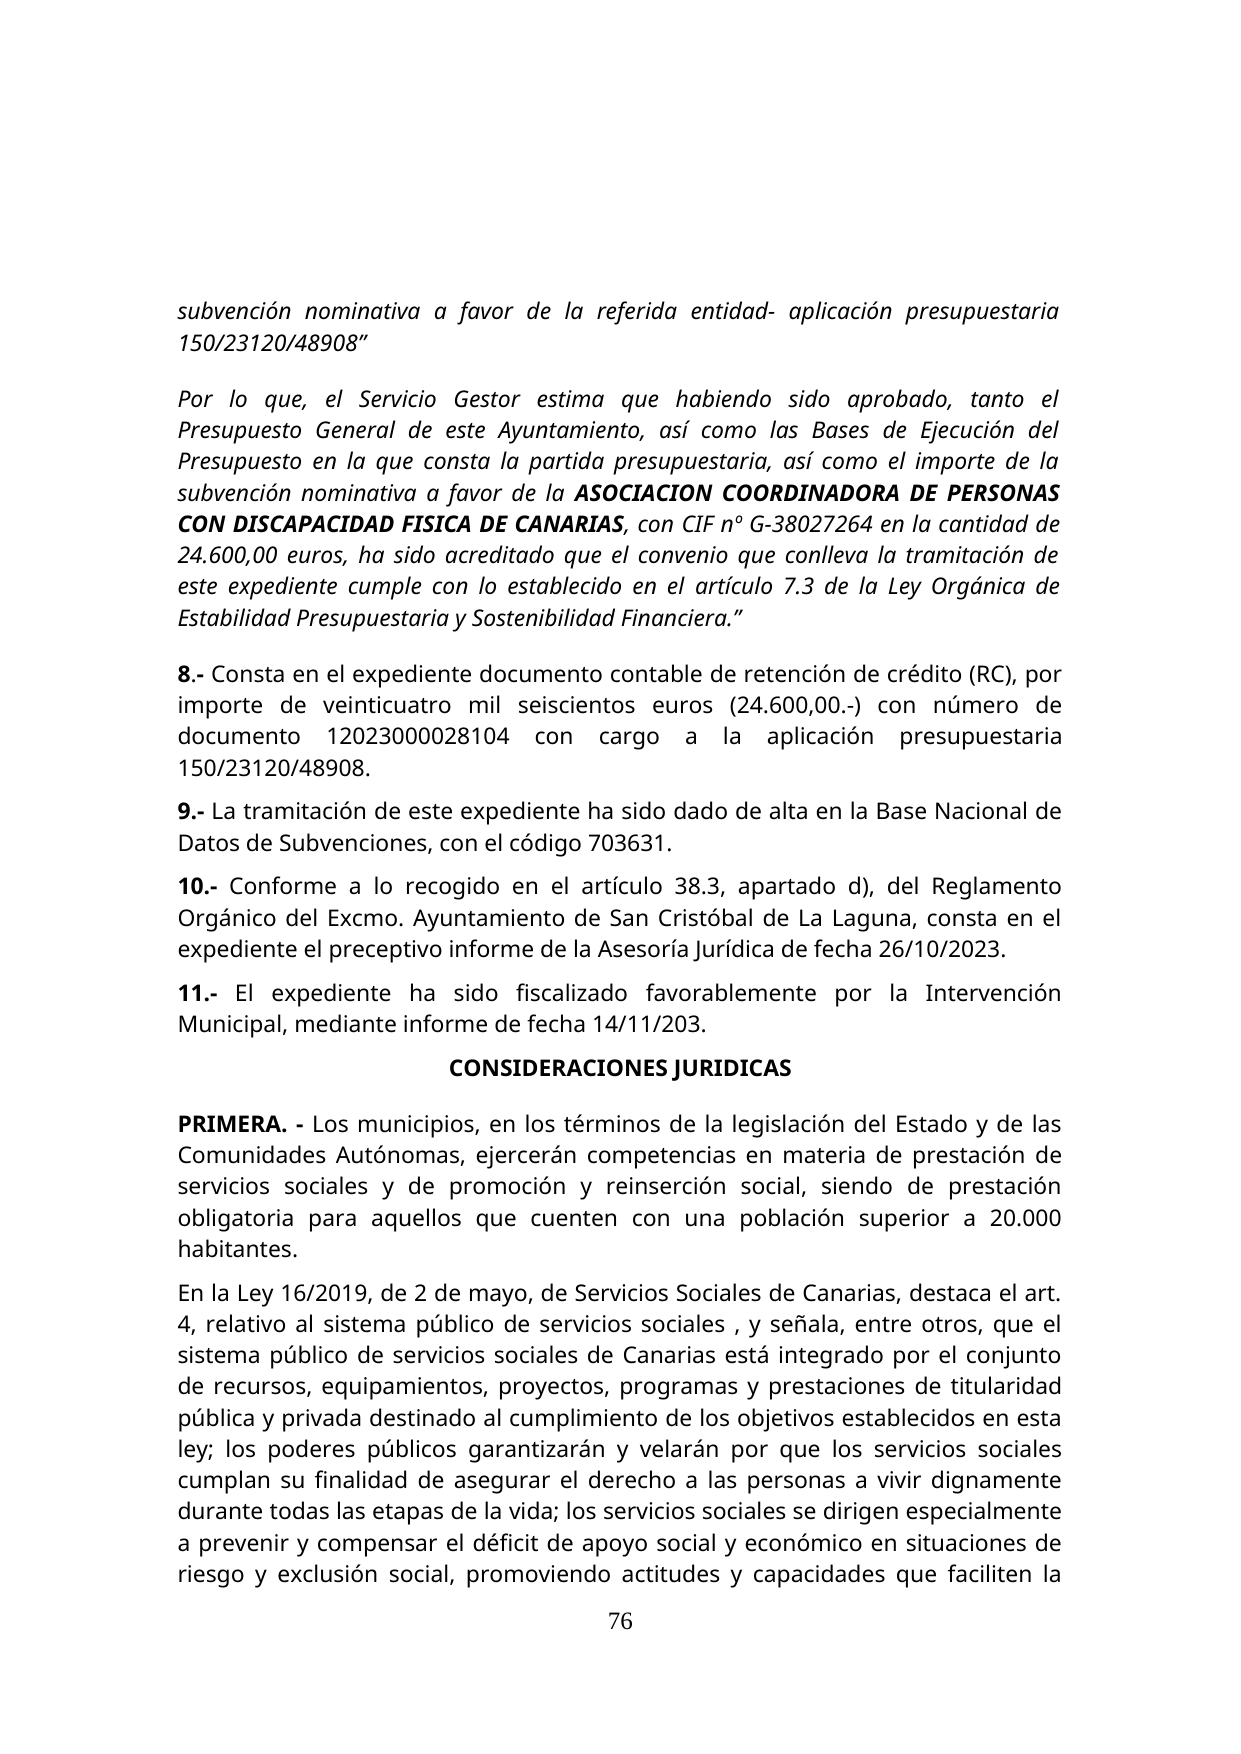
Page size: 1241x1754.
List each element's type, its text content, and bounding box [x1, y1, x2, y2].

text 8.- Consta en el expediente documento contable de retención de crédito (RC), por importe de veinticuatro mil seiscientos euros (24.600,00.-) con número de documento 12023000028104 con cargo a la aplicación presupuestaria 150/23120/48908. [177, 658, 1063, 783]
text 9.- La tramitación de este expediente ha sido dado de alta en la Base Nacional de Datos de Subvenciones, con el código 703631. [177, 795, 1063, 858]
text En la Ley 16/2019, de 2 de mayo, de Servicios Sociales de Canarias, destaca el art. 4, relativo al sistema público de servicios sociales , y señala, entre otros, que el sistema público de servicios sociales de Canarias está integrado por el conjunto de recursos, equipamientos, proyectos, programas y prestaciones de titularidad pública y privada destinado al cumplimiento de los objetivos establecidos en esta ley; los poderes públicos garantizarán y velarán por que los servicios sociales cumplan su finalidad de asegurar el derecho a las personas a vivir dignamente durante todas las etapas de la vida; los servicios sociales se dirigen especialmente a prevenir y compensar el déficit de apoyo social y económico en situaciones de riesgo y exclusión social, promoviendo actitudes y capacidades que faciliten la [177, 1277, 1063, 1589]
text CONSIDERACIONES JURIDICAS [177, 1052, 1063, 1083]
text PRIMERA. - Los municipios, en los términos de la legislación del Estado y de las Comunidades Autónomas, ejercerán competencias en materia de prestación de servicios sociales y de promoción y reinserción social, siendo de prestación obligatoria para aquellos que cuenten con una población superior a 20.000 habitantes. [177, 1108, 1063, 1264]
text 10.- Conforme a lo recogido en el artículo 38.3, apartado d), del Reglamento Orgánico del Excmo. Ayuntamiento de San Cristóbal de La Laguna, consta en el expediente el preceptivo informe de la Asesoría Jurídica de fecha 26/10/2023. [177, 870, 1063, 964]
text 11.- El expediente ha sido fiscalizado favorablemente por la Intervención Municipal, mediante informe de fecha 14/11/203. [177, 977, 1063, 1039]
text Por lo que, el Servicio Gestor estima que habiendo sido aprobado, tanto el Presupuesto General de este Ayuntamiento, así como las Bases de Ejecución del Presupuesto en la que consta la partida presupuestaria, así como el importe de la subvención nominativa a favor de la ASOCIACION COORDINADORA DE PERSONAS CON DISCAPACIDAD FISICA DE CANARIAS, con CIF nº G-38027264 en la cantidad de 24.600,00 euros, ha sido acreditado que el convenio que conlleva la tramitación de este expediente cumple con lo establecido en el artículo 7.3 de la Ley Orgánica de Estabilidad Presupuestaria y Sostenibilidad Financiera.” [177, 383, 1063, 633]
text subvención nominativa a favor de la referida entidad- aplicación presupuestaria 150/23120/48908” [177, 295, 1063, 358]
